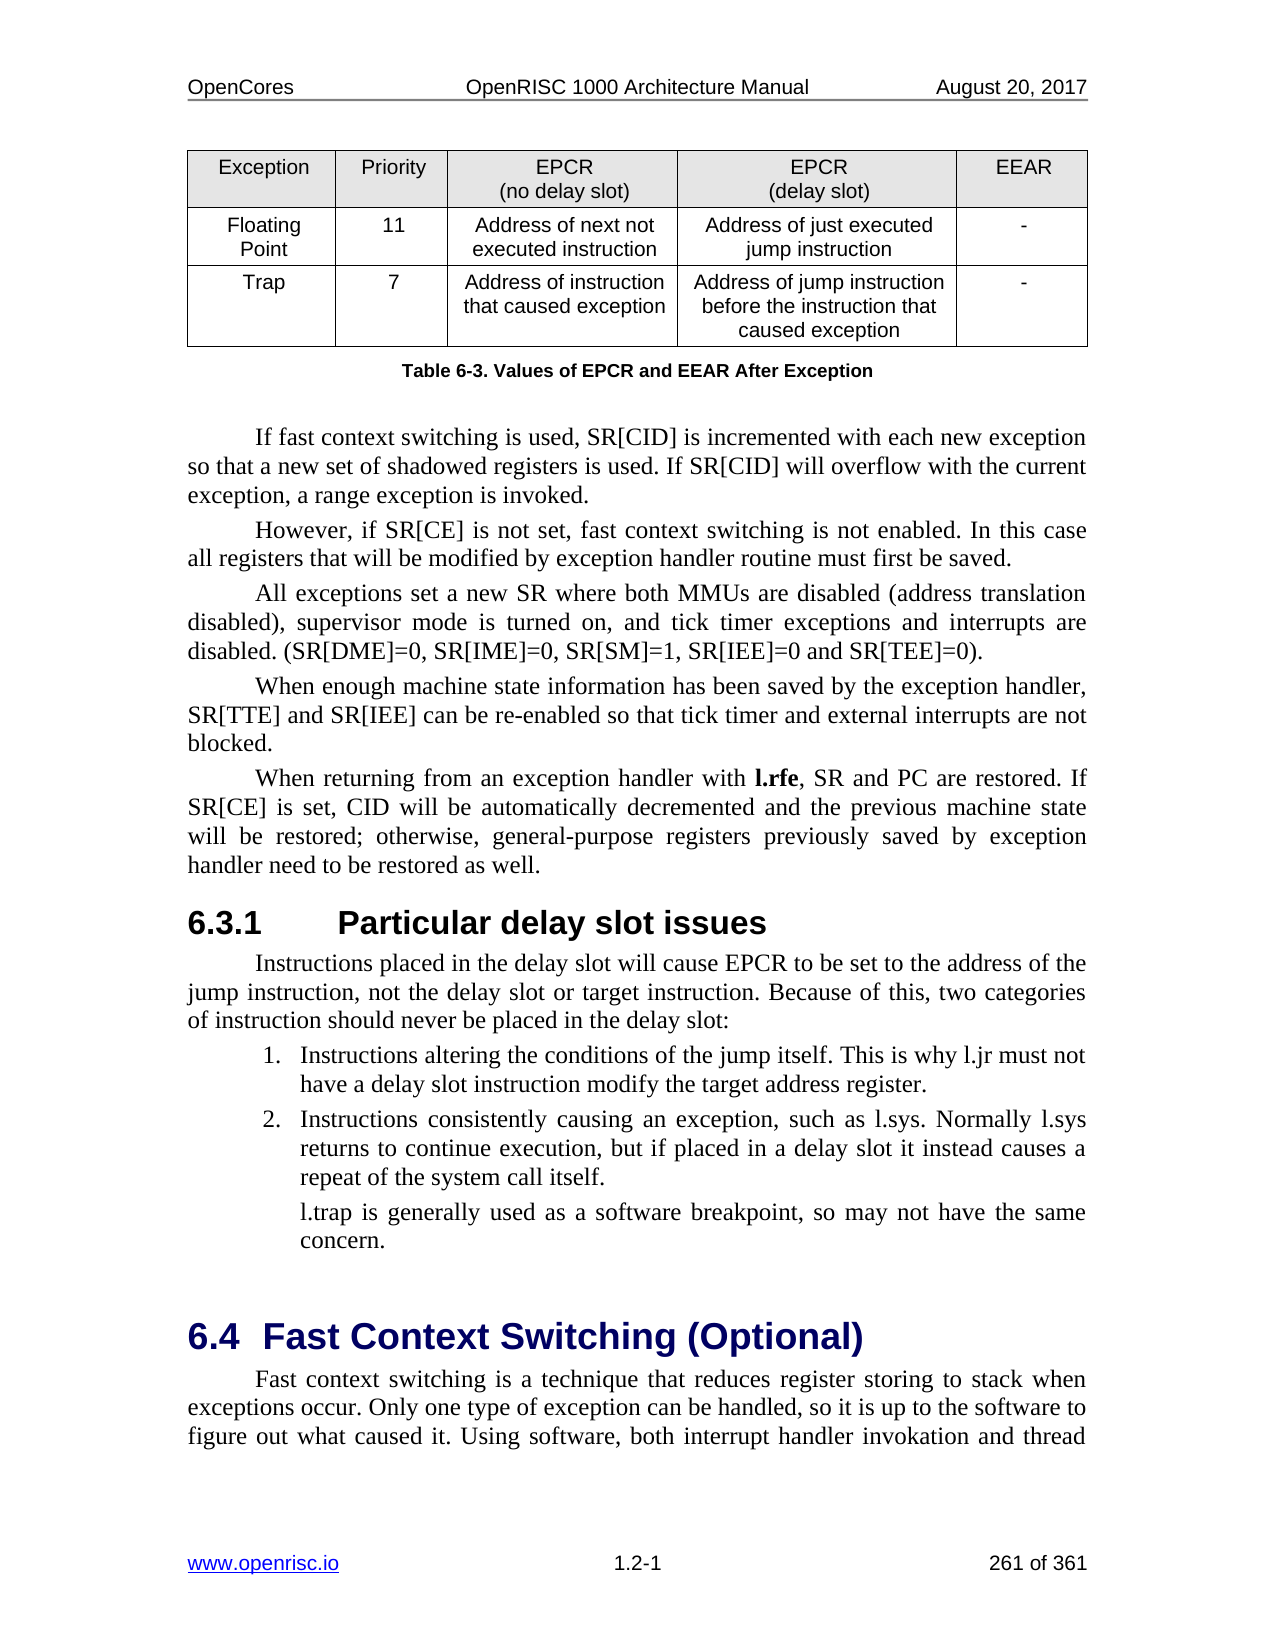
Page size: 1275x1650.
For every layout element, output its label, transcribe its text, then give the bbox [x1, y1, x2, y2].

list Instructions altering the conditions of the jump itself. This is why l.jr must not have a delay slot instruction modify the target address register. [262, 1041, 1087, 1098]
text However, if SR[CE] is not set, fast context switching is not enabled. In this case all registers that will be modified by exception handler routine must first be saved. [187, 515, 1087, 572]
table_header EPCR (no delay slot) [448, 151, 677, 207]
text If fast context switching is used, SR[CID] is incremented with each new exception so that a new set of shadowed registers is used. If SR[CID] will overflow with the current exception, a range exception is invoked. [187, 422, 1087, 508]
table_cell Trap [188, 266, 335, 346]
table_cell Floating Point [188, 208, 335, 264]
table_cell Address of just executed jump instruction [678, 208, 956, 264]
table_cell Address of instruction that caused exception [448, 266, 677, 346]
subtitle Particular delay slot issues [187, 903, 1087, 942]
list l.trap is generally used as a software breakpoint, so may not have the same concern. [262, 1197, 1087, 1254]
table_cell Address of next not executed instruction [448, 208, 677, 264]
table_header EPCR (delay slot) [678, 151, 956, 207]
subtitle Fast Context Switching (Optional) [187, 1314, 1087, 1357]
table_header Priority [336, 151, 447, 207]
table_cell 7 [336, 266, 447, 346]
list Instructions consistently causing an exception, such as l.sys. Normally l.sys returns to continue execution, but if placed in a delay slot it instead causes a repeat of the system call itself. [262, 1104, 1087, 1191]
text When returning from an exception handler with l.rfe, SR and PC are restored. If SR[CE] is set, CID will be automatically decremented and the previous machine state will be restored; otherwise, general-purpose registers previously saved by exception handler need to be restored as well. [187, 763, 1087, 878]
table_cell 11 [336, 208, 447, 264]
text Fast context switching is a technique that reduces register storing to stack when exceptions occur. Only one type of exception can be handled, so it is up to the software to figure out what caused it. Using software, both interrupt handler invokation and thread [187, 1364, 1087, 1450]
table_cell - [957, 208, 1087, 264]
table_cell Address of jump instruction before the instruction that caused exception [678, 266, 956, 346]
text Instructions placed in the delay slot will cause EPCR to be set to the address of the jump instruction, not the delay slot or target instruction. Because of this, two categories of instruction should never be placed in the delay slot: [187, 948, 1087, 1034]
text Table 6-3. Values of EPCR and EEAR After Exception [187, 359, 1087, 381]
text All exceptions set a new SR where both MMUs are disabled (address translation disabled), supervisor mode is turned on, and tick timer exceptions and interrupts are disabled. (SR[DME]=0, SR[IME]=0, SR[SM]=1, SR[IEE]=0 and SR[TEE]=0). [187, 578, 1087, 665]
text When enough machine state information has been saved by the exception handler, SR[TTE] and SR[IEE] can be re-enabled so that tick timer and external interrupts are not blocked. [187, 671, 1087, 757]
table_header Exception [188, 151, 335, 207]
table_cell - [957, 266, 1087, 346]
table_header EEAR [957, 151, 1087, 207]
